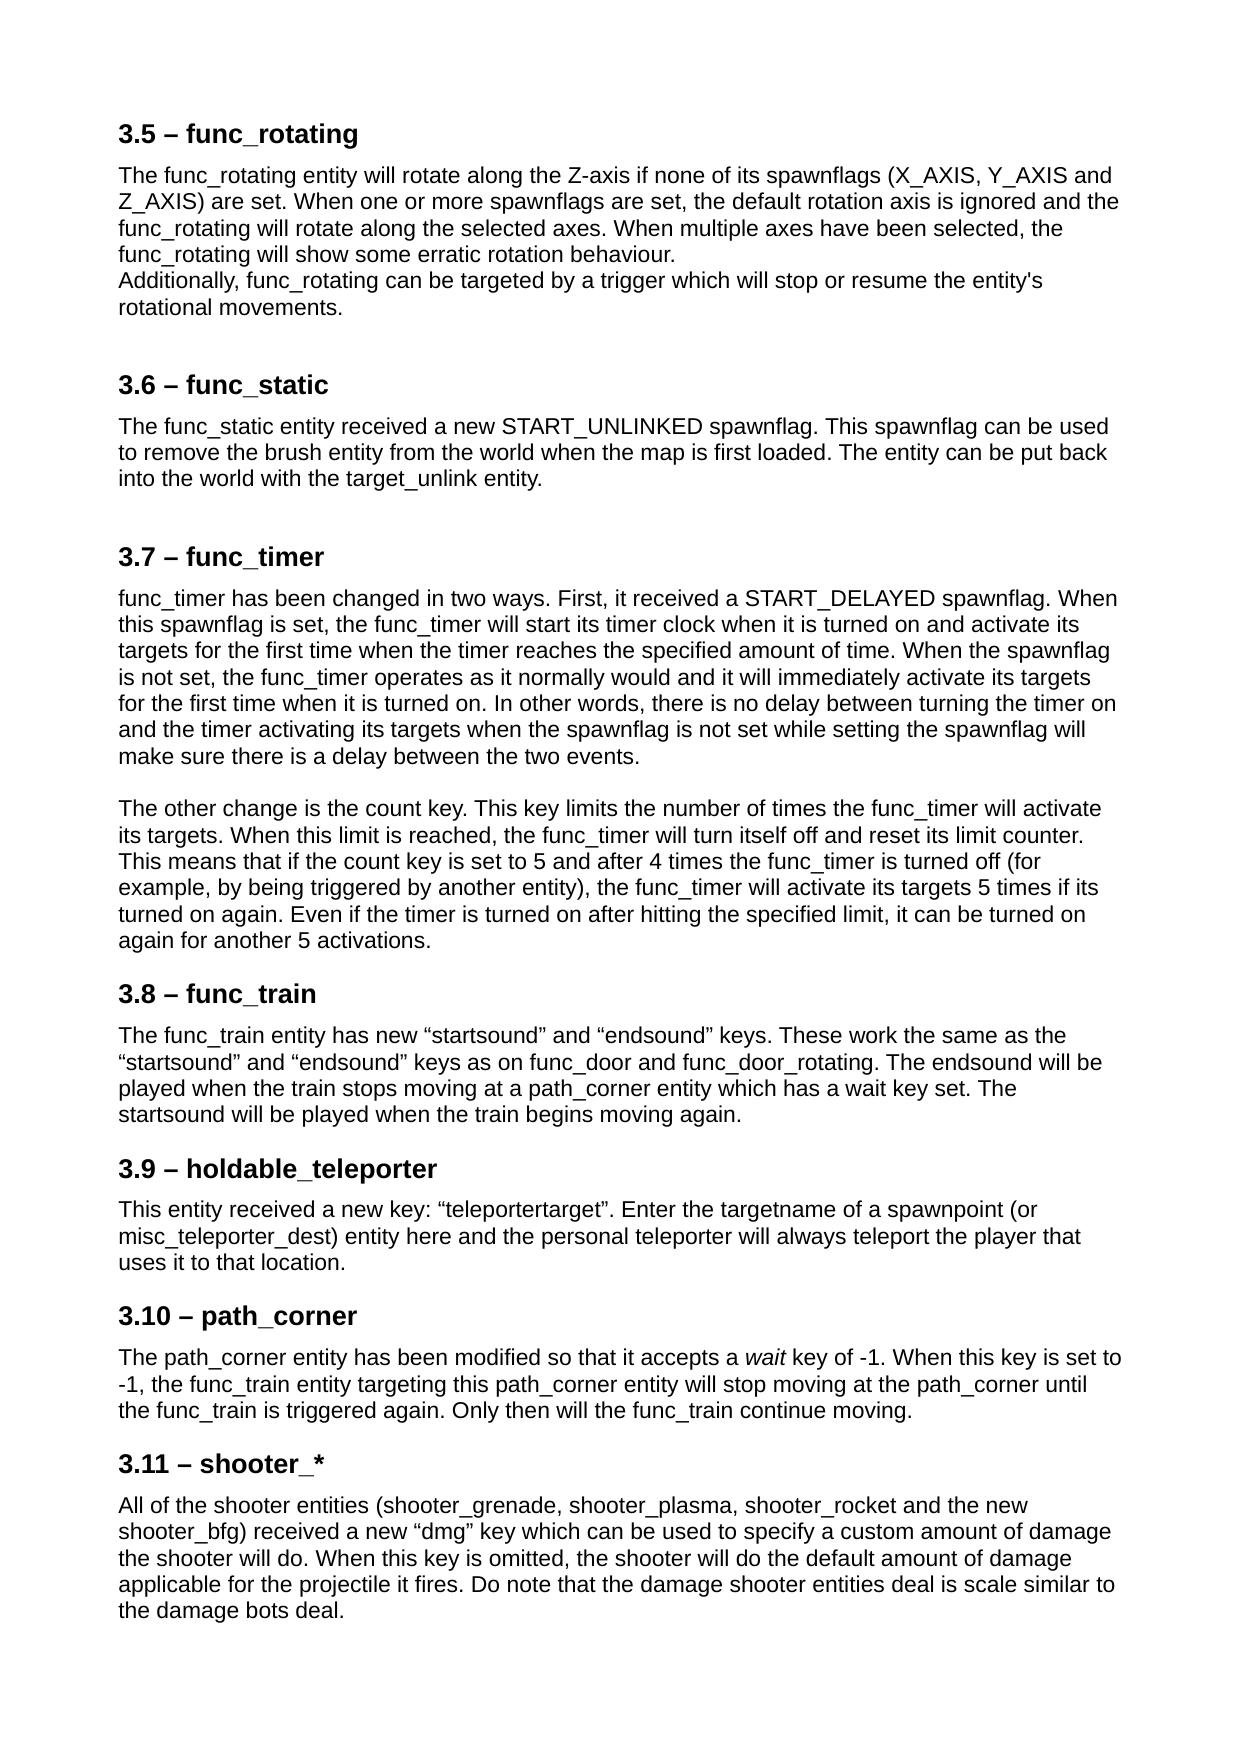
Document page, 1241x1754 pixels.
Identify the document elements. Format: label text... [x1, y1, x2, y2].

text The func_train entity has new “startsound” and “endsound” keys. These work the same as the “startsound” and “endsound” keys as on func_door and func_door_rotating. The endsound will be played when the train stops moving at a path_corner entity which has a wait key set. The startsound will be played when the train begins moving again. [118, 1022, 1122, 1128]
subtitle 3.11 – shooter_* [118, 1448, 1122, 1479]
subtitle 3.10 – path_corner [118, 1300, 1122, 1332]
text The func_static entity received a new START_UNLINKED spawnflag. This spawnflag can be used to remove the brush entity from the world when the map is first loaded. The entity can be put back into the world with the target_unlink entity. [118, 413, 1122, 492]
subtitle 3.5 – func_rotating [118, 118, 1122, 149]
subtitle 3.8 – func_train [118, 978, 1122, 1010]
text All of the shooter entities (shooter_grenade, shooter_plasma, shooter_rocket and the new shooter_bfg) received a new “dmg” key which can be used to specify a custom amount of damage the shooter will do. When this key is omitted, the shooter will do the default amount of damage applicable for the projectile it fires. Do note that the damage shooter entities deal is scale similar to the damage bots deal. [118, 1492, 1122, 1624]
text The func_rotating entity will rotate along the Z-axis if none of its spawnflags (X_AXIS, Y_AXIS and Z_AXIS) are set. When one or more spawnflags are set, the default rotation axis is ignored and the func_rotating will rotate along the selected axes. When multiple axes have been selected, the func_rotating will show some erratic rotation behaviour. [118, 162, 1122, 267]
text The other change is the count key. This key limits the number of times the func_timer will activate its targets. When this limit is reached, the func_timer will turn itself off and reset its limit counter. This means that if the count key is set to 5 and after 4 times the func_timer is turned off (for example, by being triggered by another entity), the func_timer will activate its targets 5 times if its turned on again. Even if the timer is turned on after hitting the specified limit, it can be turned on again for another 5 activations. [118, 795, 1122, 953]
text The path_corner entity has been modified so that it accepts a wait key of -1. When this key is set to -1, the func_train entity targeting this path_corner entity will stop moving at the path_corner until the func_train is triggered again. Only then will the func_train continue moving. [118, 1344, 1122, 1423]
text func_timer has been changed in two ways. First, it received a START_DELAYED spawnflag. When this spawnflag is set, the func_timer will start its timer clock when it is turned on and activate its targets for the first time when the timer reaches the specified amount of time. When the spawnflag is not set, the func_timer operates as it normally would and it will immediately activate its targets for the first time when it is turned on. In other words, there is no delay between turning the timer on and the timer activating its targets when the spawnflag is not set while setting the spawnflag will make sure there is a delay between the two events. [118, 584, 1122, 769]
subtitle 3.9 – holdable_teleporter [118, 1153, 1122, 1184]
text This entity received a new key: “teleportertarget”. Enter the targetname of a spawnpoint (or misc_teleporter_dest) entity here and the personal teleporter will always teleport the player that uses it to that location. [118, 1196, 1122, 1275]
subtitle 3.7 – func_timer [118, 541, 1122, 572]
subtitle 3.6 – func_static [118, 369, 1122, 400]
text Additionally, func_rotating can be targeted by a trigger which will stop or resume the entity's rotational movements. [118, 267, 1122, 320]
